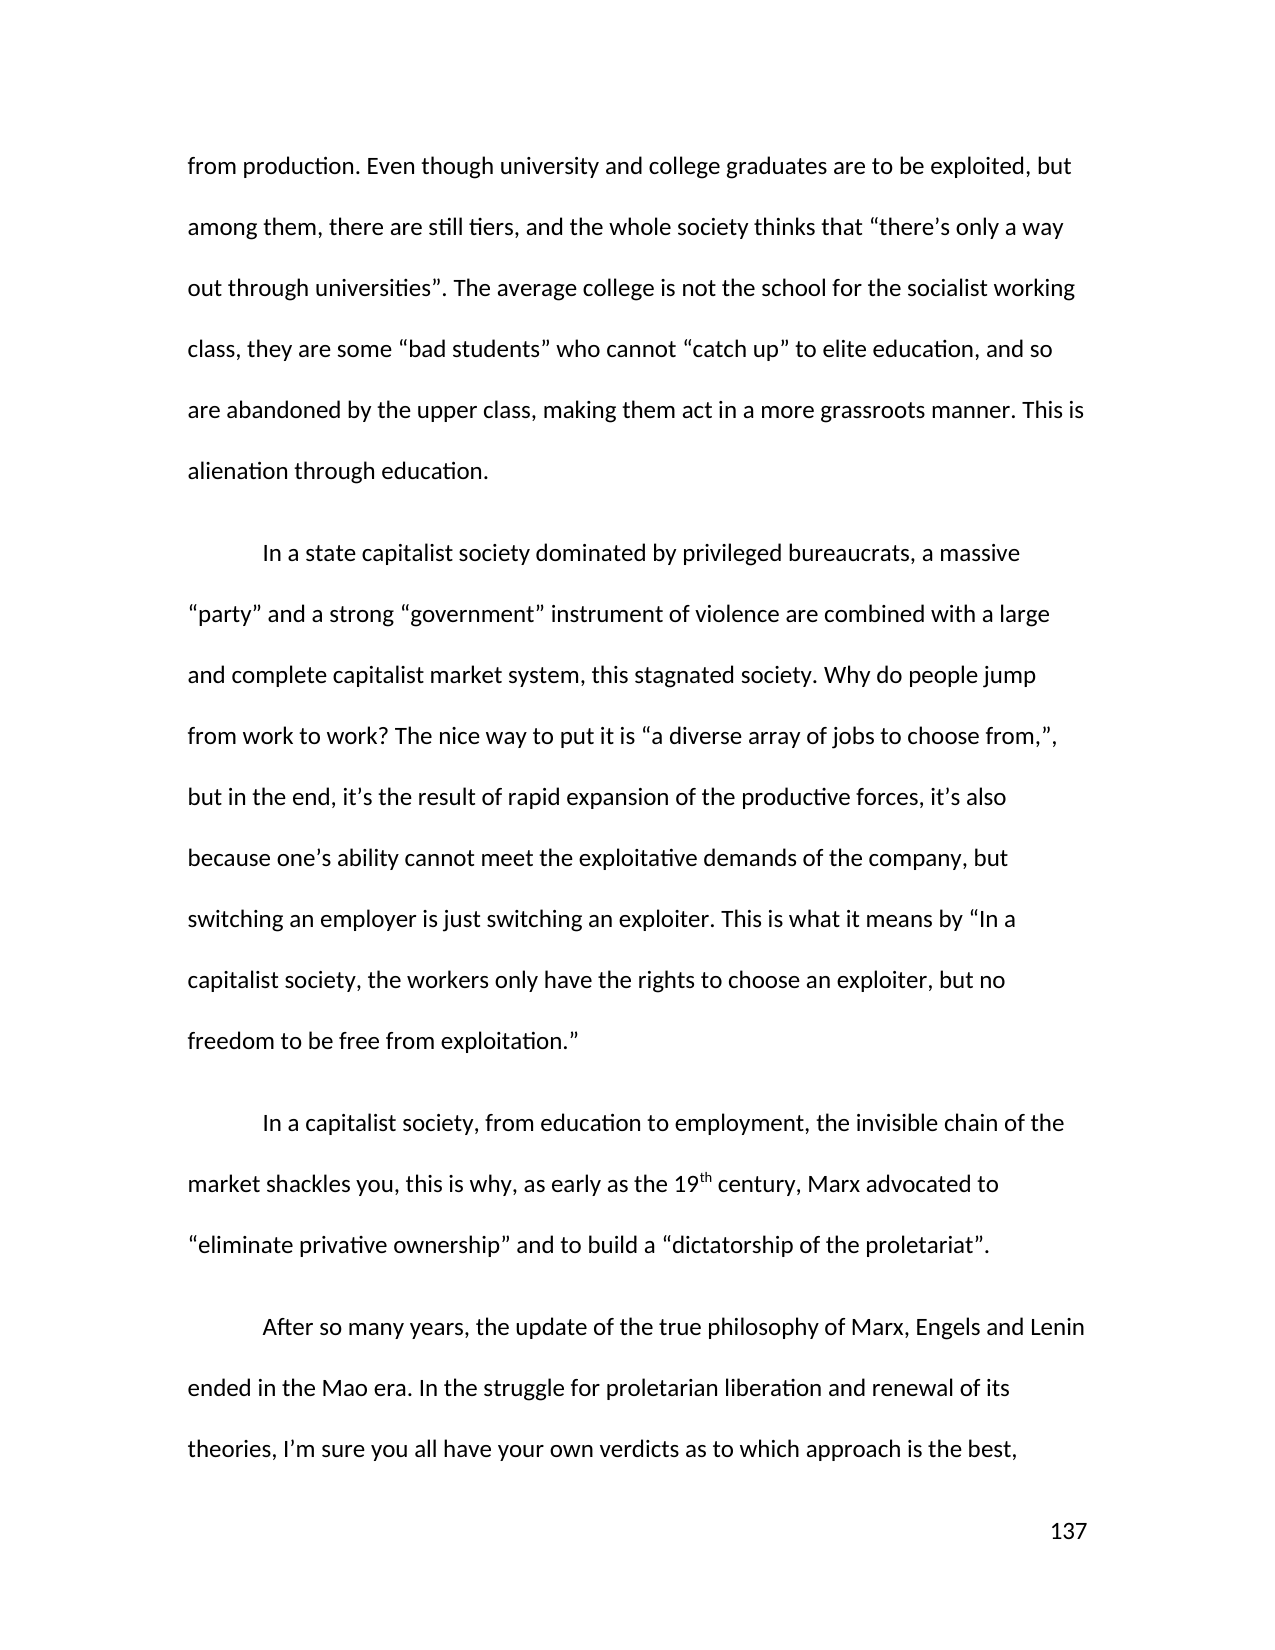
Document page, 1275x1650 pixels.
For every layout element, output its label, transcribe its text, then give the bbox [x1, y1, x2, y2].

text In a capitalist society, from education to employment, the invisible chain of the market shackles you, this is why, as early as the 19th century, Marx advocated to “eliminate privative ownership” and to build a “dictatorship of the proletariat”. [187, 1107, 1087, 1260]
text After so many years, the update of the true philosophy of Marx, Engels and Lenin ended in the Mao era. In the struggle for proletarian liberation and renewal of its theories, I’m sure you all have your own verdicts as to which approach is the best, [187, 1311, 1087, 1464]
text from production. Even though university and college graduates are to be exploited, but among them, there are still tiers, and the whole society thinks that “there’s only a way out through universities”. The average college is not the school for the socialist working class, they are some “bad students” who cannot “catch up” to elite education, and so are abandoned by the upper class, making them act in a more grassroots manner. This is alienation through education. [187, 150, 1087, 486]
text In a state capitalist society dominated by privileged bureaucrats, a massive “party” and a strong “government” instrument of violence are combined with a large and complete capitalist market system, this stagnated society. Why do people jump from work to work? The nice way to put it is “a diverse array of jobs to choose from,”, but in the end, it’s the result of rapid expansion of the productive forces, it’s also because one’s ability cannot meet the exploitative demands of the company, but switching an employer is just switching an exploiter. This is what it means by “In a capitalist society, the workers only have the rights to choose an exploiter, but no freedom to be free from exploitation.” [187, 537, 1087, 1056]
